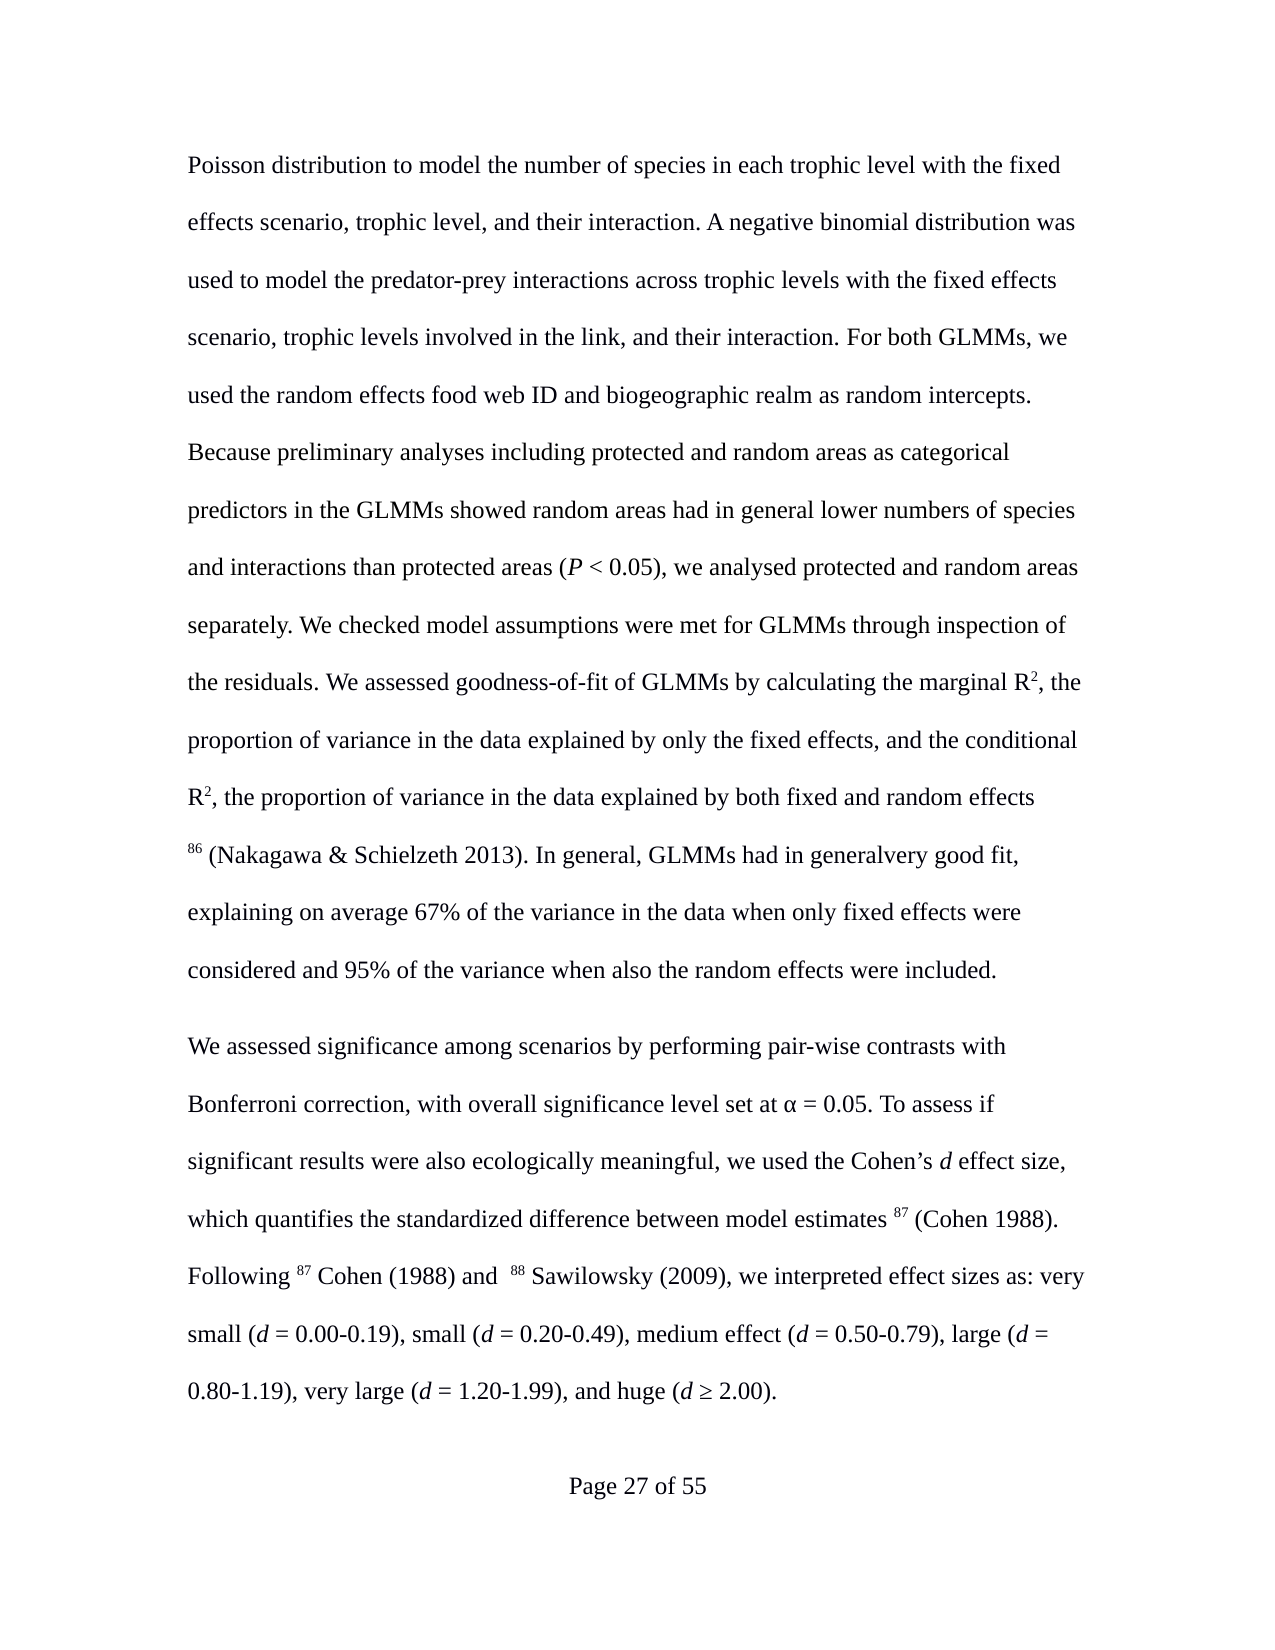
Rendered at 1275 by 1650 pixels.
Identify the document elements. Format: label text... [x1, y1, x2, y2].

text Poisson distribution to model the number of species in each trophic level with the fixed effects scenario, trophic level, and their interaction. A negative binomial distribution was used to model the predator-prey interactions across trophic levels with the fixed effects scenario, trophic levels involved in the link, and their interaction. For both GLMMs, we used the random effects food web ID and biogeographic realm as random intercepts. Because preliminary analyses including protected and random areas as categorical predictors in the GLMMs showed random areas had in general lower numbers of species and interactions than protected areas (P < 0.05), we analysed protected and random areas separately. We checked model assumptions were met for GLMMs through inspection of the residuals. We assessed goodness-of-fit of GLMMs by calculating the marginal R2, the proportion of variance in the data explained by only the fixed effects, and the conditional R2, the proportion of variance in the data explained by both fixed and random effects 86⁠ (Nakagawa & Schielzeth 2013). In general, GLMMs had in generalvery good fit, explaining on average 67% of the variance in the data when only fixed effects were considered and 95% of the variance when also the random effects were included. [187, 150, 1087, 984]
text We assessed significance among scenarios by performing pair-wise contrasts with Bonferroni correction, with overall significance level set at α = 0.05. To assess if significant results were also ecologically meaningful, we used the Cohen’s d effect size, which quantifies the standardized difference between model estimates 87⁠ (Cohen 1988). Following 87⁠ Cohen (1988) and 88⁠ Sawilowsky (2009), we interpreted effect sizes as: very small (d = 0.00-0.19), small (d = 0.20-0.49), medium effect (d = 0.50-0.79), large (d = 0.80-1.19), very large (d = 1.20-1.99), and huge (d ≥ 2.00). [187, 1031, 1087, 1405]
